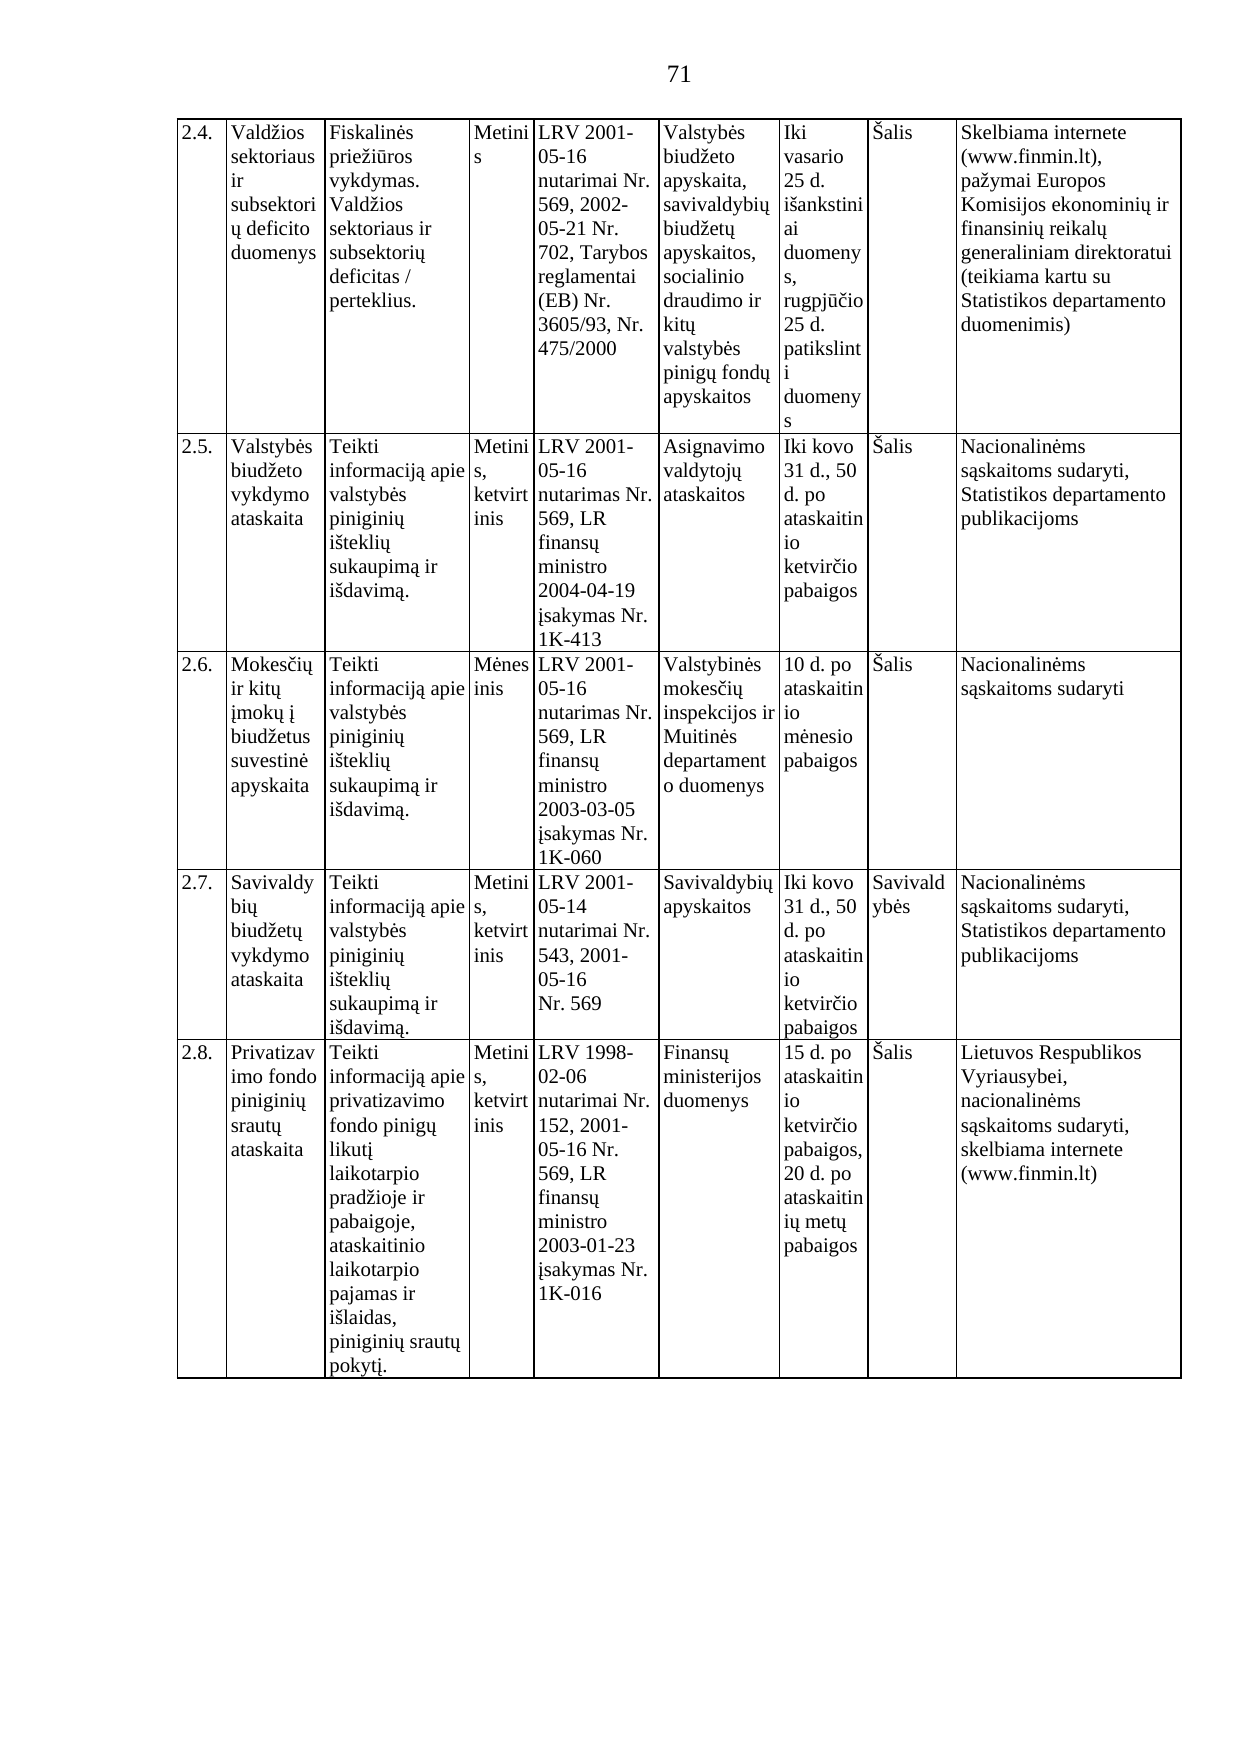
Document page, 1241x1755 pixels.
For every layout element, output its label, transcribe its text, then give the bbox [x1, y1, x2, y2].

table_cell 10 d. po ataskaitinio mėnesio pabaigos [780, 652, 867, 869]
table_cell Iki kovo 31 d., 50 d. po ataskaitinio ketvirčio pabaigos [780, 870, 867, 1039]
table_cell LRV 2001-05-16 nutarimas Nr. 569, LR finansų ministro 2004-04-19 įsakymas Nr. 1K-413 [535, 434, 658, 651]
table_cell Valstybės biudžeto apyskaita, savivaldybių biudžetų apyskaitos, socialinio draudimo ir kitų valstybės pinigų fondų apyskaitos [660, 120, 779, 432]
table_cell Valstybinės mokesčių inspekcijos ir Muitinės departamento duomenys [660, 652, 779, 869]
table_cell Nacionalinėms sąskaitoms sudaryti, Statistikos departamento publikacijoms [957, 434, 1180, 651]
table_cell LRV 2001-05-16 nutarimas Nr. 569, LR finansų ministro 2003-03-05 įsakymas Nr. 1K-060 [535, 652, 658, 869]
table_cell Mokesčių ir kitų įmokų į biudžetus suvestinė apyskaita [227, 652, 324, 869]
table_cell 2.6. [178, 652, 226, 869]
table_cell Savivaldybių biudžetų vykdymo ataskaita [227, 870, 324, 1039]
table_cell 15 d. po ataskaitinio ketvirčio pabaigos, 20 d. po ataskaitinių metų pabaigos [780, 1040, 867, 1377]
table_cell Metinis, ketvirtinis [470, 1040, 533, 1377]
table_cell Savivaldybių apyskaitos [660, 870, 779, 1039]
table_cell 2.7. [178, 870, 226, 1039]
table_cell Mėnesinis [470, 652, 533, 869]
table_cell 2.8. [178, 1040, 226, 1377]
table_cell Metinis, ketvirtinis [470, 870, 533, 1039]
table_cell LRV 2001-05-16 nutarimai Nr. 569, 2002-05-21 Nr. 702, Tarybos reglamentai (EB) Nr. 3605/93, Nr. 475/2000 [535, 120, 658, 432]
table_cell Valdžios sektoriaus ir subsektorių deficito duomenys [227, 120, 324, 432]
table_cell Metinis, ketvirtinis [470, 434, 533, 651]
table_cell Šalis [869, 434, 956, 651]
table_cell Asignavimo valdytojų ataskaitos [660, 434, 779, 651]
table_cell Skelbiama internete (www.finmin.lt), pažymai Europos Komisijos ekonominių ir finansinių reikalų generaliniam direktoratui (teikiama kartu su Statistikos departamento duomenimis) [957, 120, 1180, 432]
table_cell Finansų ministerijos duomenys [660, 1040, 779, 1377]
table_cell Teikti informaciją apie valstybės piniginių išteklių sukaupimą ir išdavimą. [326, 652, 469, 869]
table_cell 2.5. [178, 434, 226, 651]
table_cell Fiskalinės priežiūros vykdymas. Valdžios sektoriaus ir subsektorių deficitas / perteklius. [326, 120, 469, 432]
table_cell LRV 2001-05-14 nutarimai Nr. 543, 2001-05-16 Nr. 569 [535, 870, 658, 1039]
table_cell Lietuvos Respublikos Vyriausybei, nacionalinėms sąskaitoms sudaryti, skelbiama internete (www.finmin.lt) [957, 1040, 1180, 1377]
table_cell Teikti informaciją apie privatizavimo fondo pinigų likutį laikotarpio pradžioje ir pabaigoje, ataskaitinio laikotarpio pajamas ir išlaidas, piniginių srautų pokytį. [326, 1040, 469, 1377]
table_cell Valstybės biudžeto vykdymo ataskaita [227, 434, 324, 651]
table_cell Šalis [869, 120, 956, 432]
table_cell Privatizavimo fondo piniginių srautų ataskaita [227, 1040, 324, 1377]
table_cell Iki kovo 31 d., 50 d. po ataskaitinio ketvirčio pabaigos [780, 434, 867, 651]
table_cell Teikti informaciją apie valstybės piniginių išteklių sukaupimą ir išdavimą. [326, 870, 469, 1039]
table_cell Metinis [470, 120, 533, 432]
table_cell Šalis [869, 652, 956, 869]
table_cell Šalis [869, 1040, 956, 1377]
table_cell Nacionalinėms sąskaitoms sudaryti [957, 652, 1180, 869]
table_cell 2.4. [178, 120, 226, 432]
table_cell Iki vasario 25 d. išankstiniai duomenys, rugpjūčio 25 d. patikslinti duomenys [780, 120, 867, 432]
table_cell Nacionalinėms sąskaitoms sudaryti, Statistikos departamento publikacijoms [957, 870, 1180, 1039]
table_cell LRV 1998-02-06 nutarimai Nr. 152, 2001-05-16 Nr. 569, LR finansų ministro 2003-01-23 įsakymas Nr. 1K-016 [535, 1040, 658, 1377]
table_cell Savivaldybės [869, 870, 956, 1039]
table_cell Teikti informaciją apie valstybės piniginių išteklių sukaupimą ir išdavimą. [326, 434, 469, 651]
